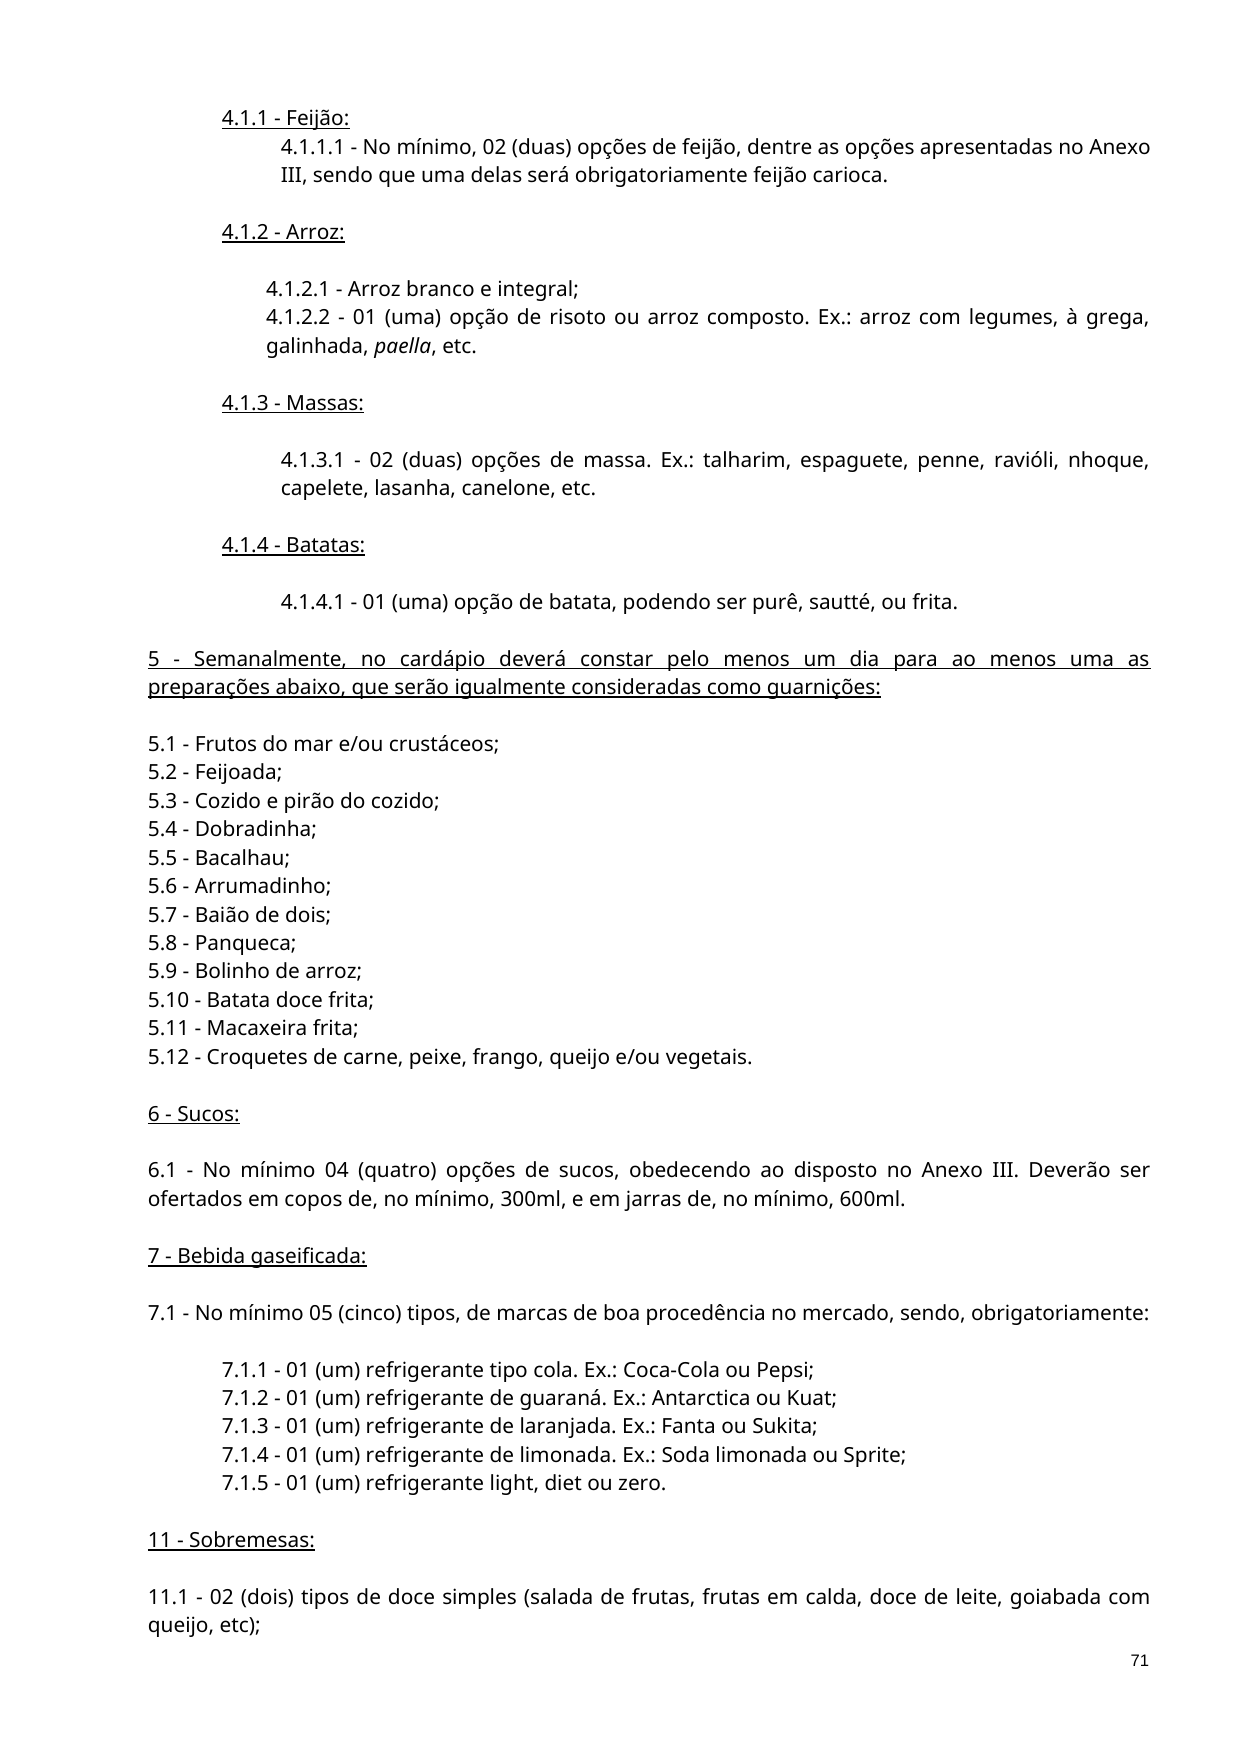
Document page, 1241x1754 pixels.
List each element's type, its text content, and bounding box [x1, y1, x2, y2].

text 4.1.1 - Feijão: [222, 103, 1152, 132]
text 4.1.3 - Massas: [222, 388, 1152, 416]
text 5.11 - Macaxeira frita; [148, 1013, 1152, 1042]
text 4.1.4.1 - 01 (uma) opção de batata, podendo ser purê, sautté, ou frita. [281, 587, 1152, 615]
text 6.1 - No mínimo 04 (quatro) opções de sucos, obedecendo ao disposto no Anexo III. Deverão ser ofertados em copos de, no mínimo, 300ml, e em jarras de, no mínimo, 600ml. [148, 1156, 1152, 1212]
text 11.1 - 02 (dois) tipos de doce simples (salada de frutas, frutas em calda, doce de leite, goiabada com queijo, etc); [148, 1582, 1152, 1639]
text 5.3 - Cozido e pirão do cozido; [148, 786, 1152, 814]
text 4.1.2 - Arroz: [222, 217, 1152, 246]
text 5.2 - Feijoada; [148, 757, 1152, 786]
text 4.1.2.1 - Arroz branco e integral; [266, 274, 1152, 302]
text 7.1.3 - 01 (um) refrigerante de laranjada. Ex.: Fanta ou Sukita; [222, 1412, 1152, 1440]
text 4.1.3.1 - 02 (duas) opções de massa. Ex.: talharim, espaguete, penne, ravióli, nhoque, capelete, lasanha, canelone, etc. [281, 445, 1152, 502]
text 7.1.1 - 01 (um) refrigerante tipo cola. Ex.: Coca-Cola ou Pepsi; [222, 1355, 1152, 1383]
text 7 - Bebida gaseificada: [148, 1241, 1152, 1269]
text 5.12 - Croquetes de carne, peixe, frango, queijo e/ou vegetais. [148, 1042, 1152, 1070]
text 5.1 - Frutos do mar e/ou crustáceos; [148, 729, 1152, 757]
text 7.1.4 - 01 (um) refrigerante de limonada. Ex.: Soda limonada ou Sprite; [222, 1440, 1152, 1468]
text 4.1.2.2 - 01 (uma) opção de risoto ou arroz composto. Ex.: arroz com legumes, à grega, galinhada, paella, etc. [266, 302, 1152, 359]
text 5.10 - Batata doce frita; [148, 985, 1152, 1013]
text 7.1.2 - 01 (um) refrigerante de guaraná. Ex.: Antarctica ou Kuat; [222, 1383, 1152, 1412]
text 5.6 - Arrumadinho; [148, 871, 1152, 900]
text 5.8 - Panqueca; [148, 928, 1152, 957]
text 11 - Sobremesas: [148, 1525, 1152, 1554]
text 7.1 - No mínimo 05 (cinco) tipos, de marcas de boa procedência no mercado, sendo, obrigatoriamente: [148, 1298, 1152, 1326]
text 7.1.5 - 01 (um) refrigerante light, diet ou zero. [222, 1468, 1152, 1497]
text 6 - Sucos: [148, 1099, 1152, 1127]
text 4.1.4 - Batatas: [222, 530, 1152, 558]
text 5.7 - Baião de dois; [148, 900, 1152, 928]
text 4.1.1.1 - No mínimo, 02 (duas) opções de feijão, dentre as opções apresentadas no Anexo III, sendo que uma delas será obrigatoriamente feijão carioca. [281, 132, 1152, 189]
text 5.5 - Bacalhau; [148, 843, 1152, 871]
text 5 - Semanalmente, no cardápio deverá constar pelo menos um dia para ao menos uma as preparações abaixo, que serão igualmente consideradas como guarnições: [148, 644, 1152, 701]
text 5.4 - Dobradinha; [148, 814, 1152, 843]
text 5.9 - Bolinho de arroz; [148, 957, 1152, 985]
